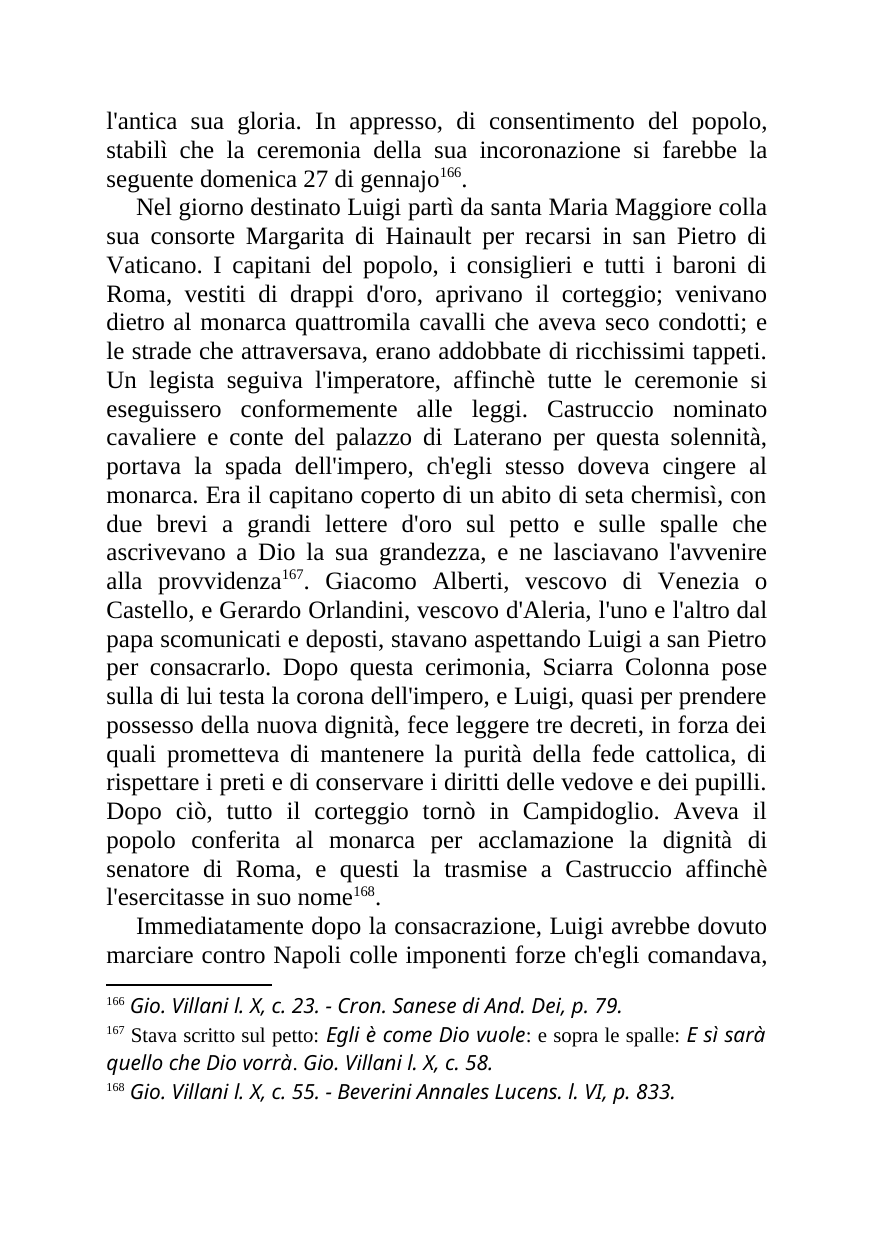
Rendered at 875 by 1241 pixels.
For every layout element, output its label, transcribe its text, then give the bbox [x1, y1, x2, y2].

text l'antica sua gloria. In appresso, di consentimento del popolo, stabilì che la ceremonia della sua incoronazione si farebbe la seguente domenica 27 di gennajo. [106, 106, 768, 192]
text Nel giorno destinato Luigi partì da santa Maria Maggiore colla sua consorte Margarita di Hainault per recarsi in san Pietro di Vaticano. I capitani del popolo, i consiglieri e tutti i baroni di Roma, vestiti di drappi d'oro, aprivano il corteggio; venivano dietro al monarca quattromila cavalli che aveva seco condotti; e le strade che attraversava, erano addobbate di ricchissimi tappeti. Un legista seguiva l'imperatore, affinchè tutte le ceremonie si eseguissero conformemente alle leggi. Castruccio nominato cavaliere e conte del palazzo di Laterano per questa solennità, portava la spada dell'impero, ch'egli stesso doveva cingere al monarca. Era il capitano coperto di un abito di seta chermisì, con due brevi a grandi lettere d'oro sul petto e sulle spalle che ascrivevano a Dio la sua grandezza, e ne lasciavano l'avvenire alla provvidenza. Giacomo Alberti, vescovo di Venezia o Castello, e Gerardo Orlandini, vescovo d'Aleria, l'uno e l'altro dal papa scomunicati e deposti, stavano aspettando Luigi a san Pietro per consacrarlo. Dopo questa cerimonia, Sciarra Colonna pose sulla di lui testa la corona dell'impero, e Luigi, quasi per prendere possesso della nuova dignità, fece leggere tre decreti, in forza dei quali prometteva di mantenere la purità della fede cattolica, di rispettare i preti e di conservare i diritti delle vedove e dei pupilli. Dopo ciò, tutto il corteggio tornò in Campidoglio. Aveva il popolo conferita al monarca per acclamazione la dignità di senatore di Roma, e questi la trasmise a Castruccio affinchè l'esercitasse in suo nome. [106, 192, 768, 911]
text Stava scritto sul petto: Egli è come Dio vuole: e sopra le spalle: E sì sarà quello che Dio vorrà. Gio. Villani l. X, c. 58. [106, 1020, 768, 1077]
text Gio. Villani l. X, c. 55. - Beverini Annales Lucens. l. VI, p. 833. [106, 1077, 768, 1105]
text Immediatamente dopo la consacrazione, Luigi avrebbe dovuto marciare contro Napoli colle imponenti forze ch'egli comandava, [106, 911, 768, 969]
text Gio. Villani l. X, c. 23. - Cron. Sanese di And. Dei, p. 79. [106, 991, 768, 1020]
